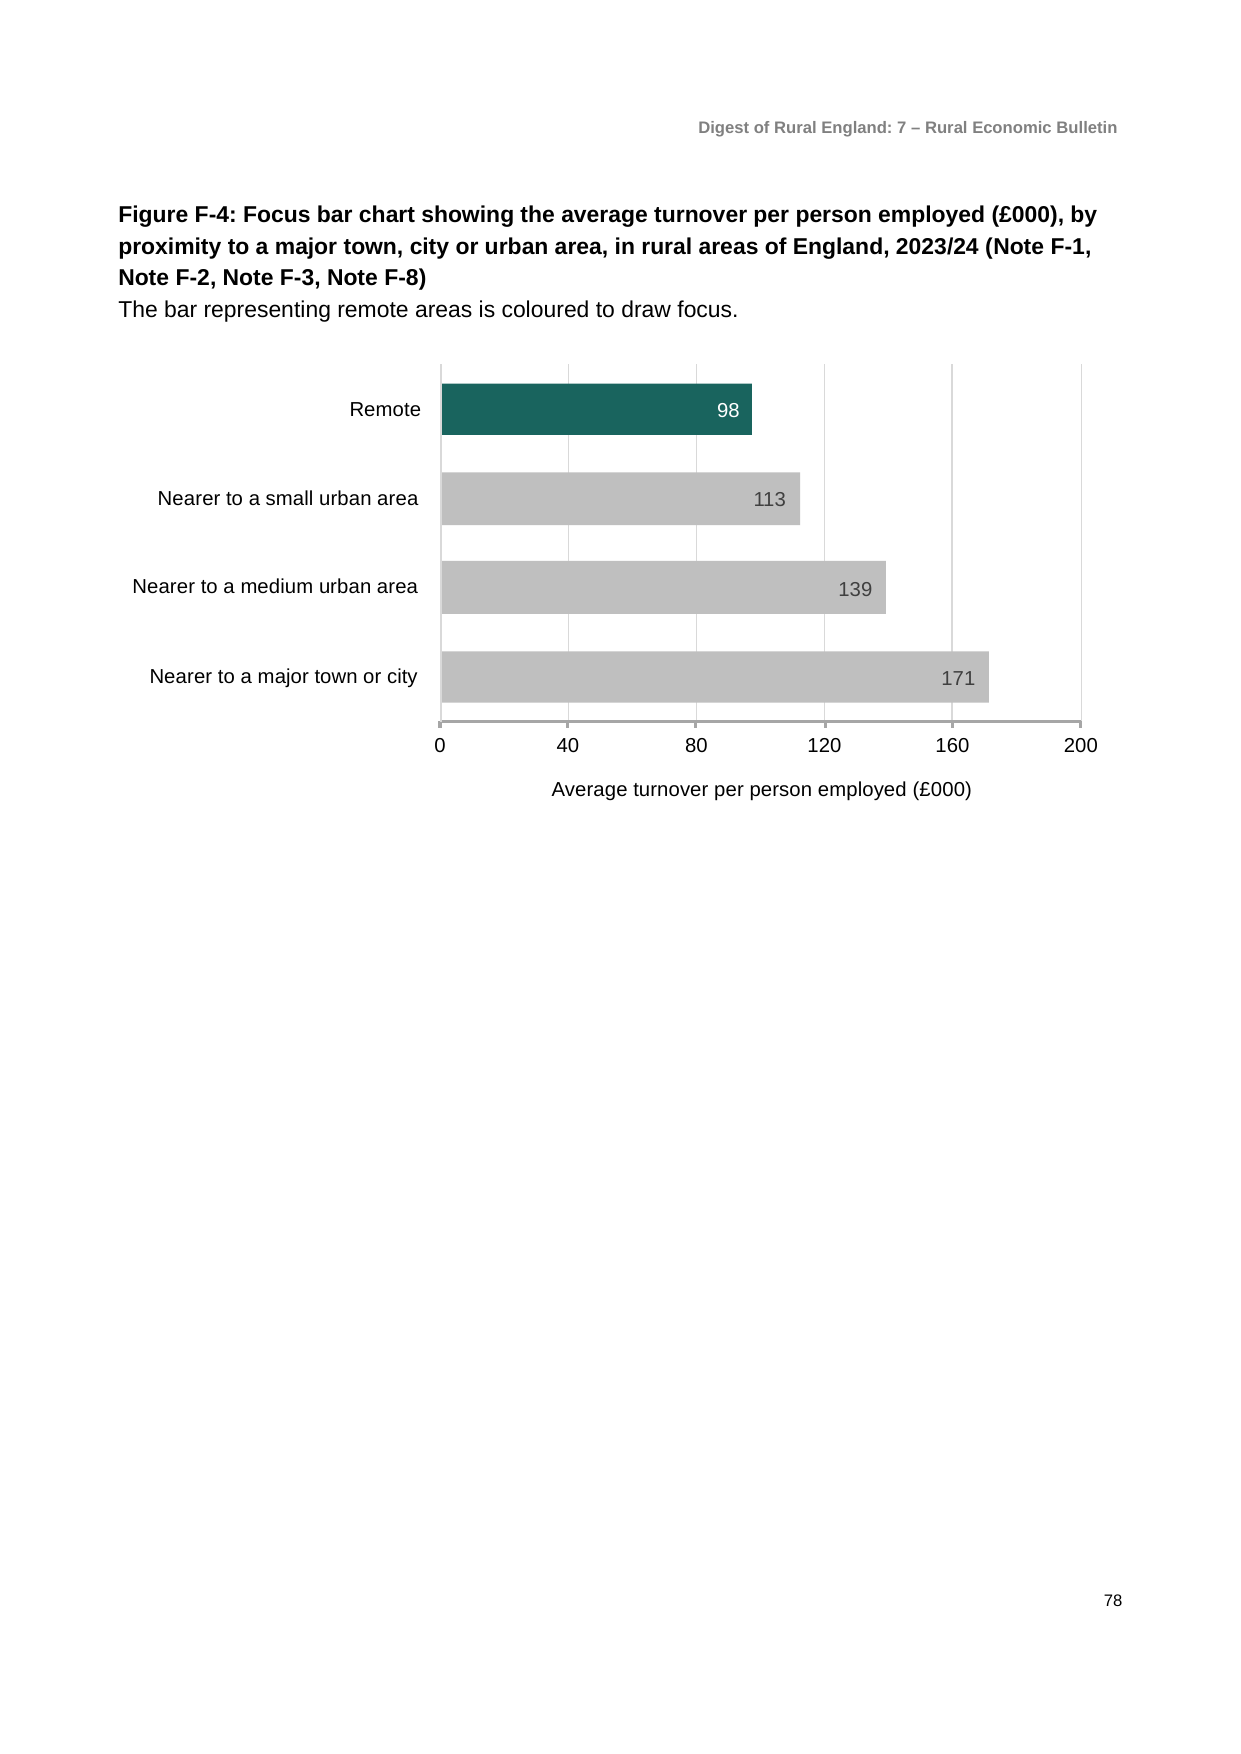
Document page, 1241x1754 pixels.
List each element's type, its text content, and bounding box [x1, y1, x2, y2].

text Figure F‑4: Focus bar chart showing the average turnover per person employed (£000), by proximity to a major town, city or urban area, in rural areas of England, 2023/24 (Note F-1, Note F-2, Note F-3, Note F-8) [118, 201, 1122, 291]
text The bar representing remote areas is coloured to draw focus. [118, 296, 1122, 322]
